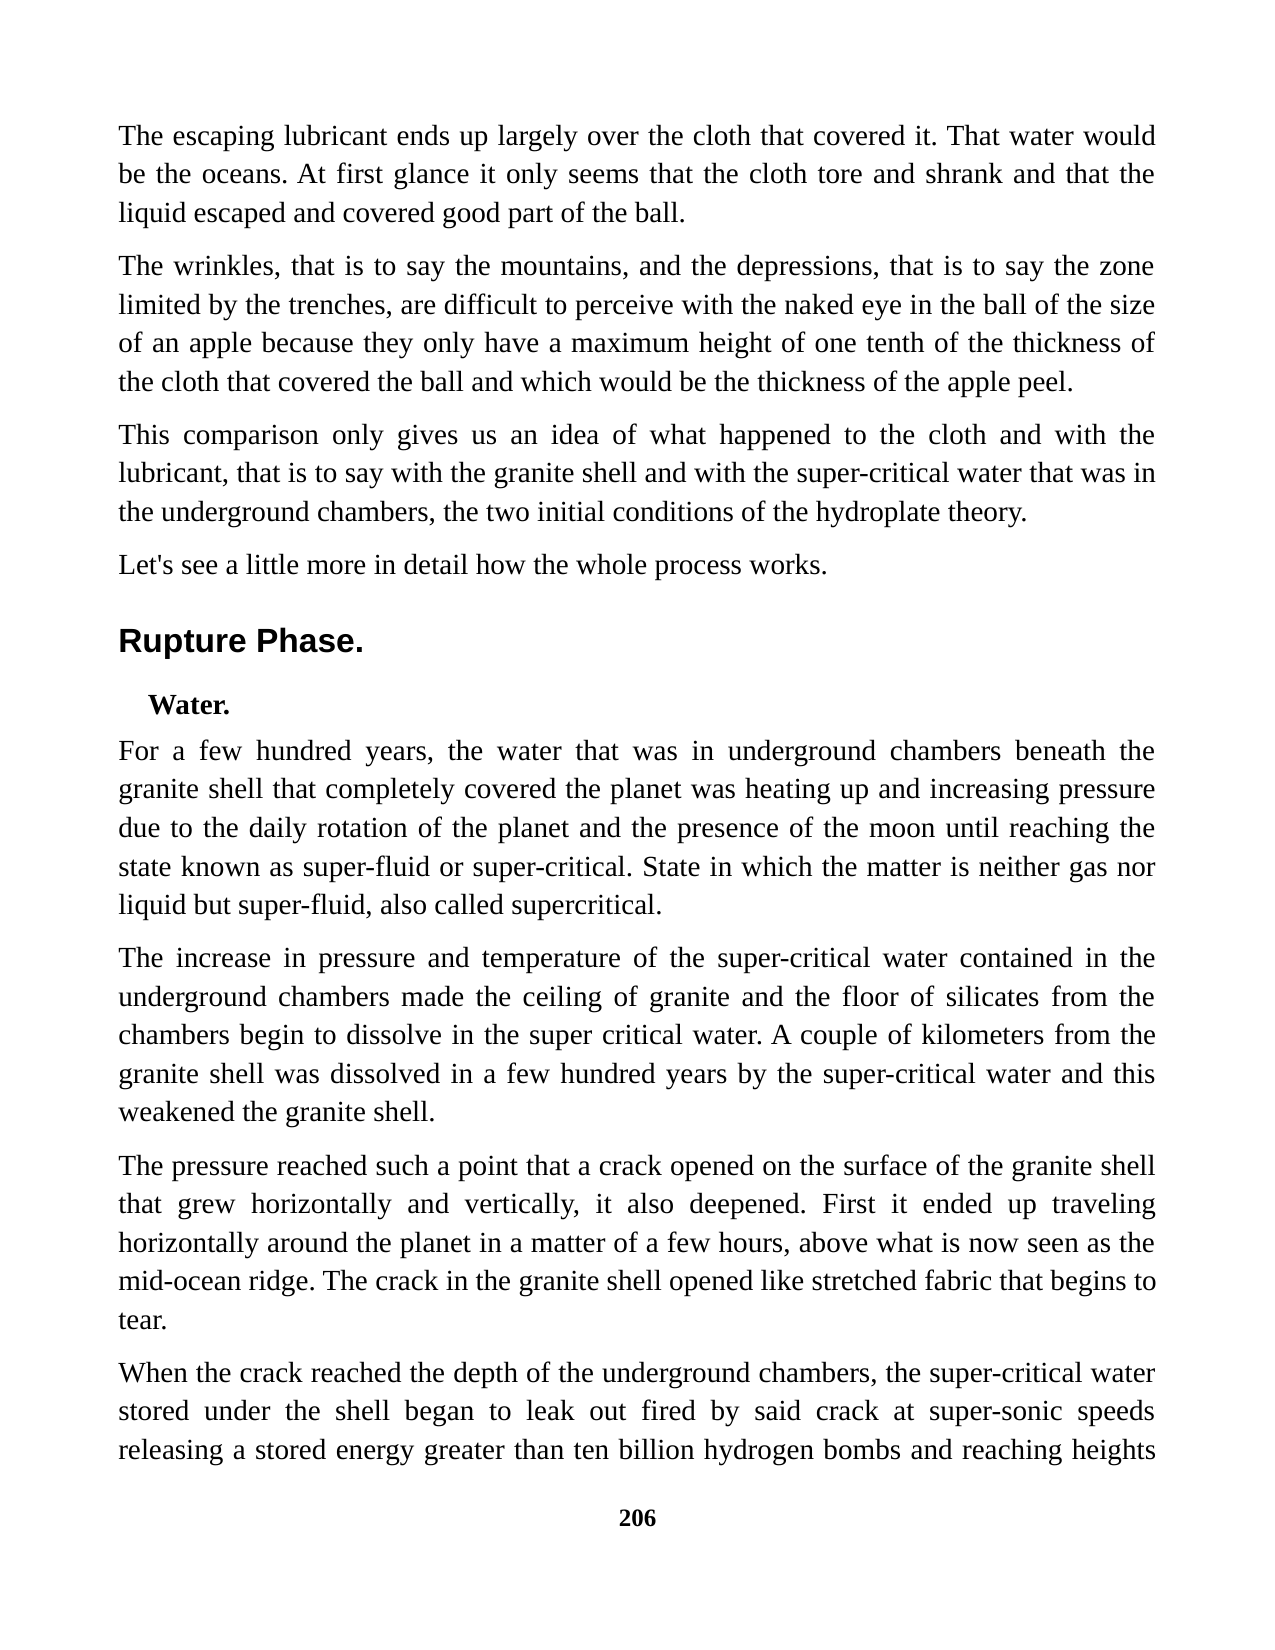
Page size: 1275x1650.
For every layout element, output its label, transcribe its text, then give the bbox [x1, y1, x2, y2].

subtitle Rupture Phase. [118, 621, 1157, 660]
text The escaping lubricant ends up largely over the cloth that covered it. That water would be the oceans. At first glance it only seems that the cloth tore and shrank and that the liquid escaped and covered good part of the ball. [118, 118, 1157, 229]
text When the crack reached the depth of the underground chambers, the super-critical water stored under the shell began to leak out fired by said crack at super-sonic speeds releasing a stored energy greater than ten billion hydrogen bombs and reaching heights [118, 1355, 1157, 1466]
text This comparison only gives us an idea of what happened to the cloth and with the lubricant, that is to say with the granite shell and with the super-critical water that was in the underground chambers, the two initial conditions of the hydroplate theory. [118, 417, 1157, 528]
text The pressure reached such a point that a crack opened on the surface of the granite shell that grew horizontally and vertically, it also deepened. First it ended up traveling horizontally around the planet in a matter of a few hours, above what is now seen as the mid-ocean ridge. The crack in the granite shell opened like stretched fabric that begins to tear. [118, 1148, 1157, 1335]
text The wrinkles, that is to say the mountains, and the depressions, that is to say the zone limited by the trenches, are difficult to perceive with the naked eye in the ball of the size of an apple because they only have a maximum height of one tenth of the thickness of the cloth that covered the ball and which would be the thickness of the apple peel. [118, 248, 1157, 397]
text Let's see a little more in detail how the whole process works. [118, 547, 1157, 581]
text For a few hundred years, the water that was in underground chambers beneath the granite shell that completely covered the planet was heating up and increasing pressure due to the daily rotation of the planet and the presence of the moon until reaching the state known as super-fluid or super-critical. State in which the matter is neither gas nor liquid but super-fluid, also called supercritical. [118, 733, 1157, 921]
text The increase in pressure and temperature of the super-critical water contained in the underground chambers made the ceiling of granite and the floor of silicates from the chambers begin to dissolve in the super critical water. A couple of kilometers from the granite shell was dissolved in a few hundred years by the super-critical water and this weakened the granite shell. [118, 940, 1157, 1128]
subtitle Water. [148, 687, 1157, 721]
